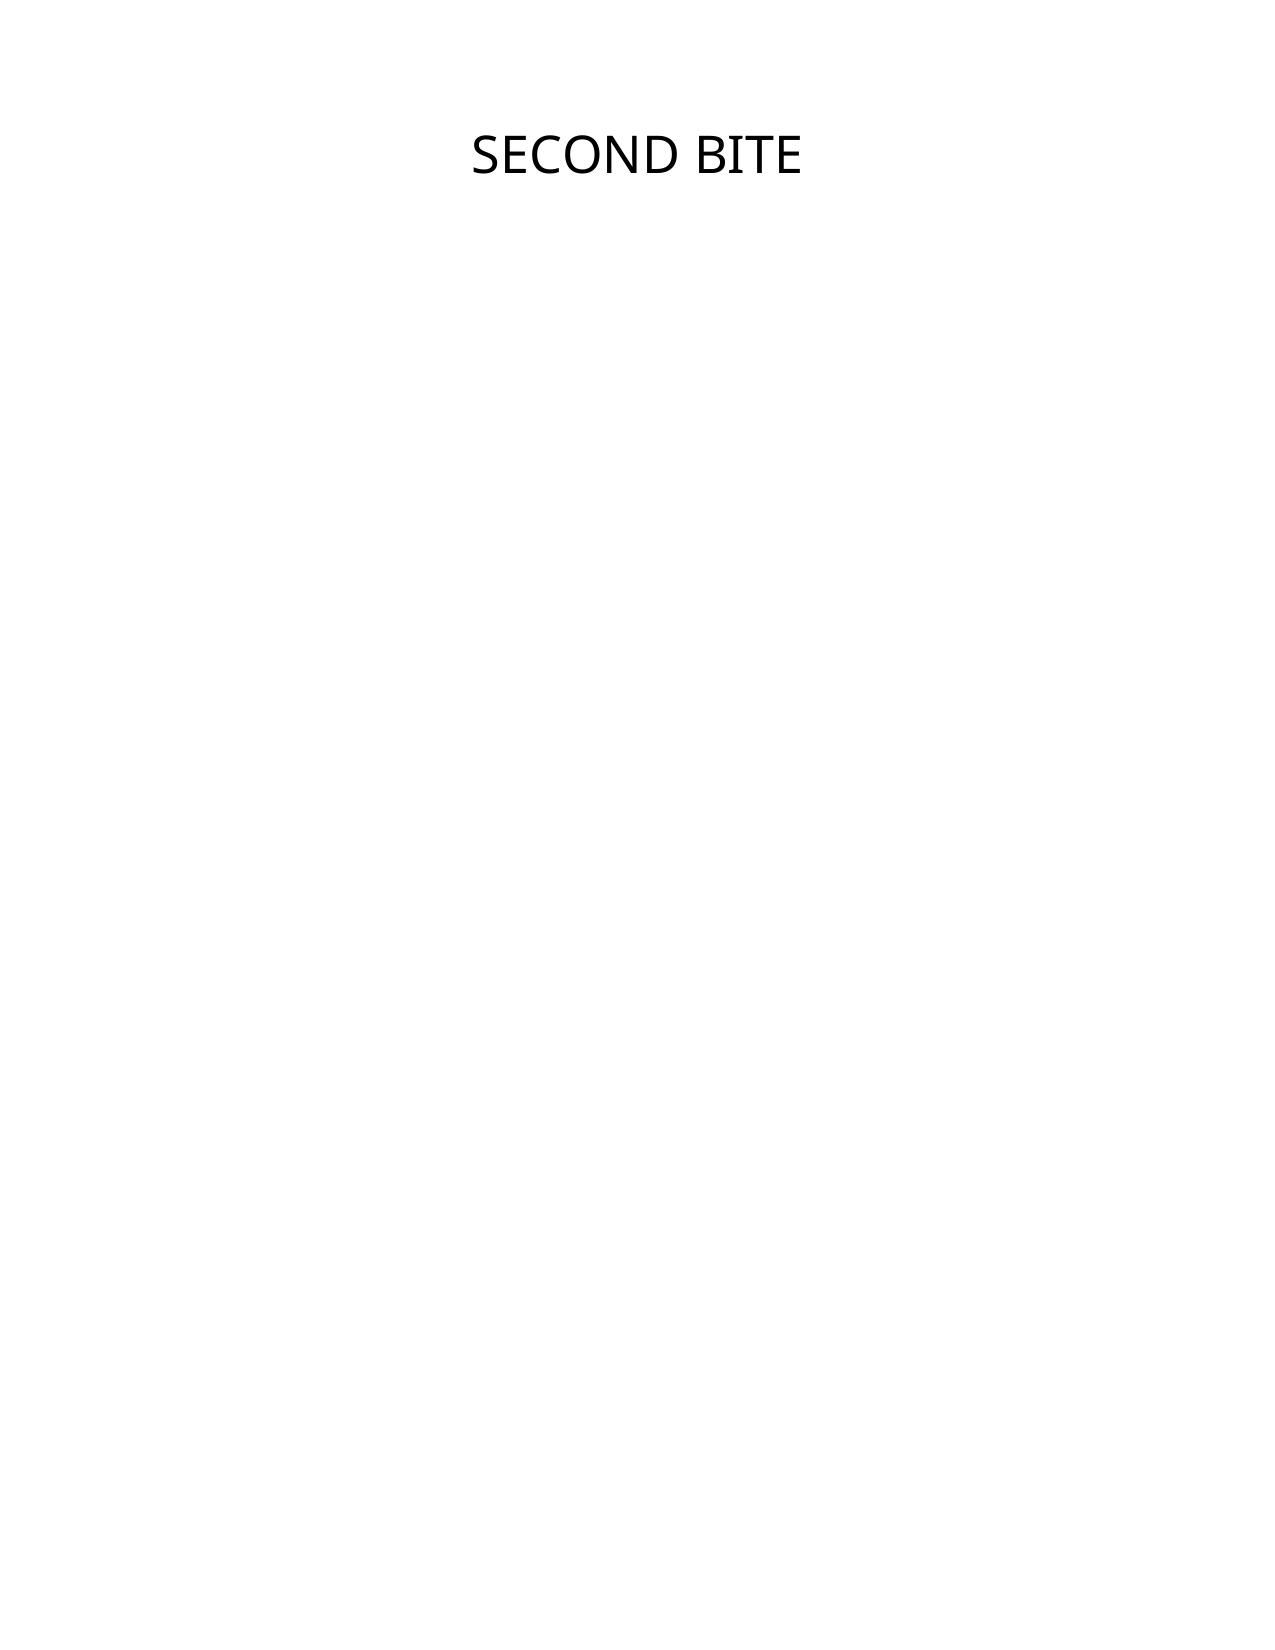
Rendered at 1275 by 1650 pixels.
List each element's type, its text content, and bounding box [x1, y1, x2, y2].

title SECOND BITE [118, 118, 1157, 189]
